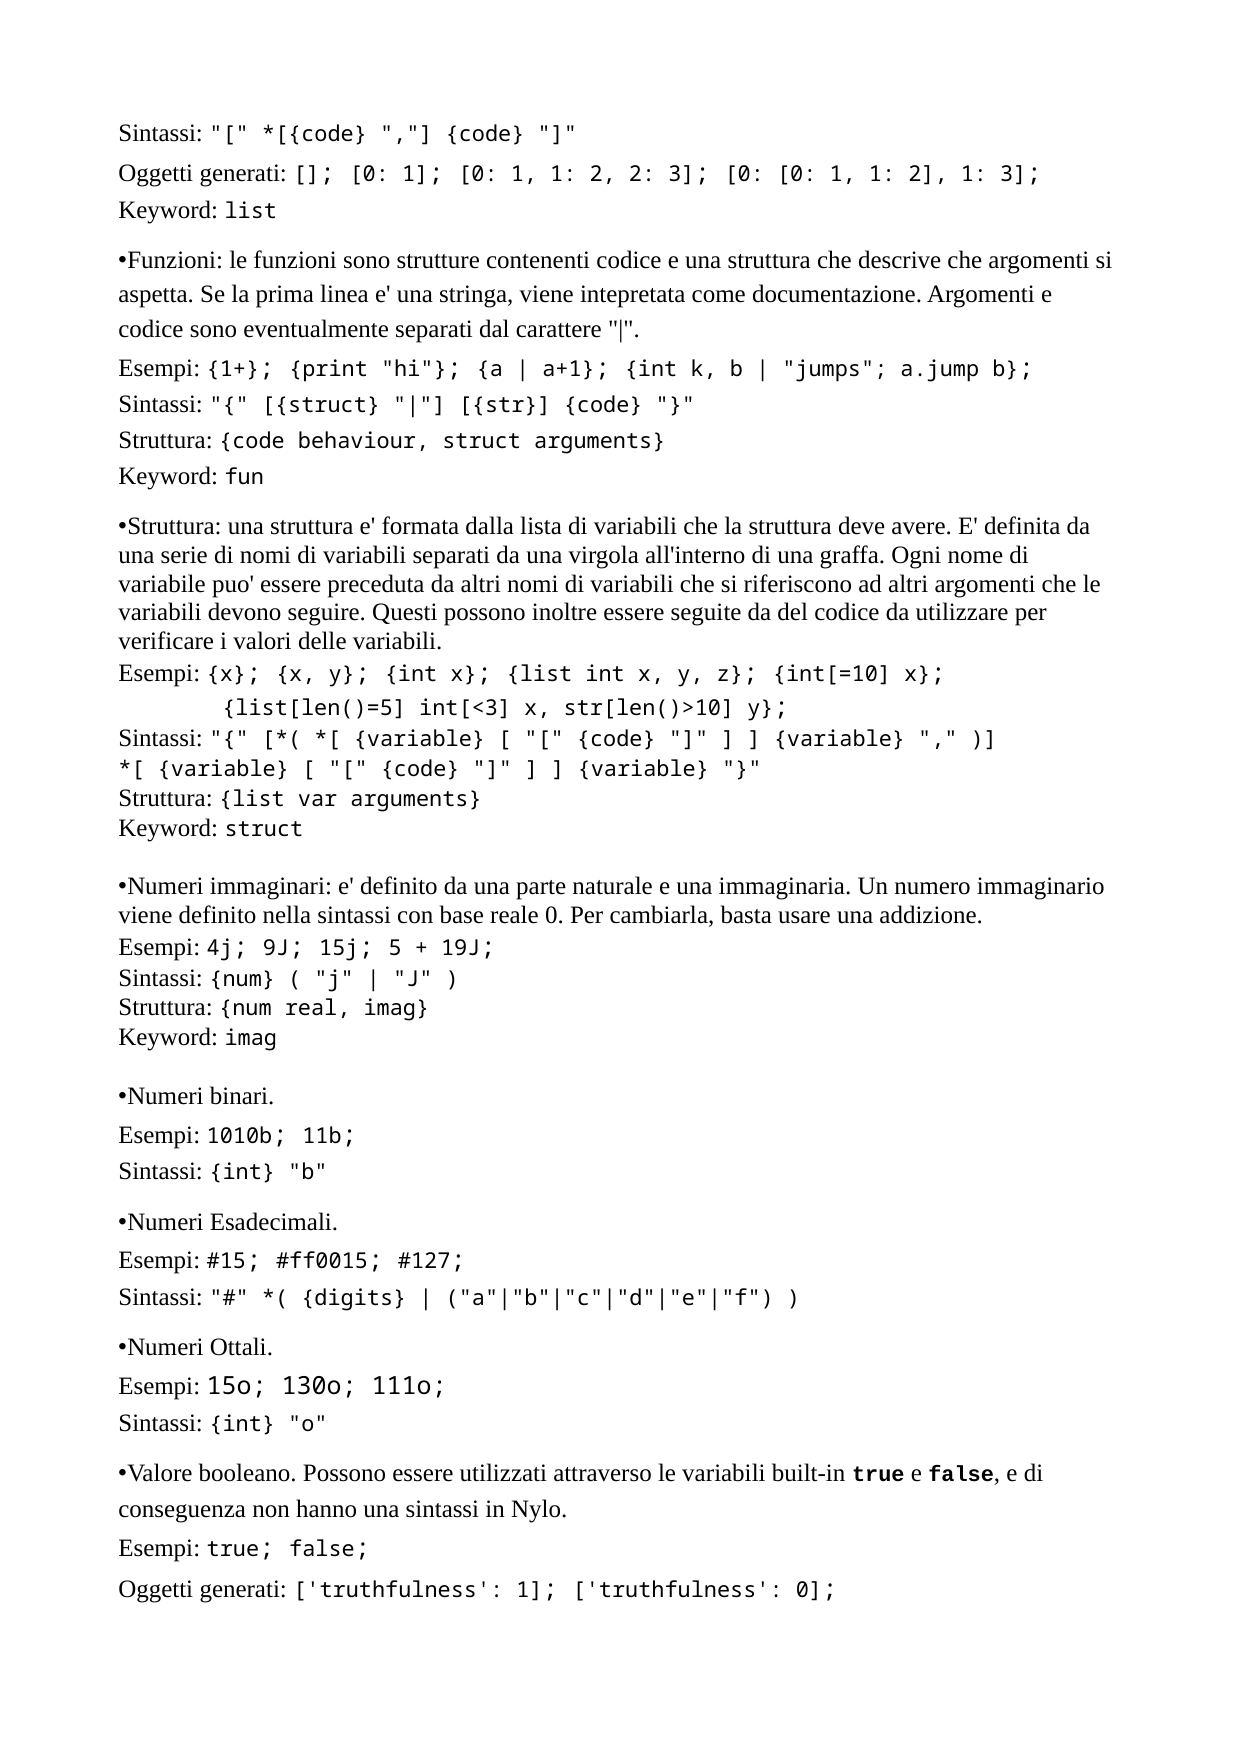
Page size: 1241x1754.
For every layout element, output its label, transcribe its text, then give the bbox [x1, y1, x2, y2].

list Numeri Esadecimali. Esempi: #15; #ff0015; #127; Sintassi: "#" *( {digits} | ("a"|"b"|"c"|"d"|"e"|"f") ) [118, 1207, 1122, 1312]
list Numeri Ottali. Esempi: 15o; 130o; 111o; Sintassi: {int} "o" [118, 1332, 1122, 1438]
text Sintassi: "{" [*( *[ {variable} [ "[" {code} "]" ] ] {variable} "," )] *[ {variable} [ "[" {code} "]" ] ] {variable} "}" Struttura: {list var arguments} [118, 723, 1122, 812]
list Numeri immaginari: e' definito da una parte naturale e una immaginaria. Un numero immaginario viene definito nella sintassi con base reale 0. Per cambiarla, basta usare una addizione. Esempi: 4j; 9J; 15j; 5 + 19J; Sintassi: {num} ( "j" | "J" ) Struttura: {num real, imag} [118, 871, 1122, 1022]
list Sintassi: "[" *[{code} ","] {code} "]" Oggetti generati: []; [0: 1]; [0: 1, 1: 2, 2: 3]; [0: [0: 1, 1: 2], 1: 3]; Keyword: list [118, 118, 1122, 224]
text Keyword: struct [118, 812, 1122, 842]
list Valore booleano. Possono essere utilizzati attraverso le variabili built-in true e false, e di conseguenza non hanno una sintassi in Nylo. Esempi: true; false; Oggetti generati: ['truthfulness': 1]; ['truthfulness': 0]; [118, 1458, 1122, 1604]
list Struttura: una struttura e' formata dalla lista di variabili che la struttura deve avere. E' definita da una serie di nomi di variabili separati da una virgola all'interno di una graffa. Ogni nome di variabile puo' essere preceduta da altri nomi di variabili che si riferiscono ad altri argomenti che le variabili devono seguire. Questi possono inoltre essere seguite da del codice da utilizzare per verificare i valori delle variabili. Esempi: {x}; {x, y}; {int x}; {list int x, y, z}; {int[=10] x}; {list[len()=5] int[<3] x, str[len()>10] y}; [118, 511, 1122, 723]
list Funzioni: le funzioni sono strutture contenenti codice e una struttura che descrive che argomenti si aspetta. Se la prima linea e' una stringa, viene intepretata come documentazione. Argomenti e codice sono eventualmente separati dal carattere "|". Esempi: {1+}; {print "hi"}; {a | a+1}; {int k, b | "jumps"; a.jump b}; Sintassi: "{" [{struct} "|"] [{str}] {code} "}" Struttura: {code behaviour, struct arguments} Keyword: fun [118, 245, 1122, 491]
list Numeri binari. Esempi: 1010b; 11b; Sintassi: {int} "b" [118, 1081, 1122, 1186]
text Keyword: imag [118, 1022, 1122, 1052]
